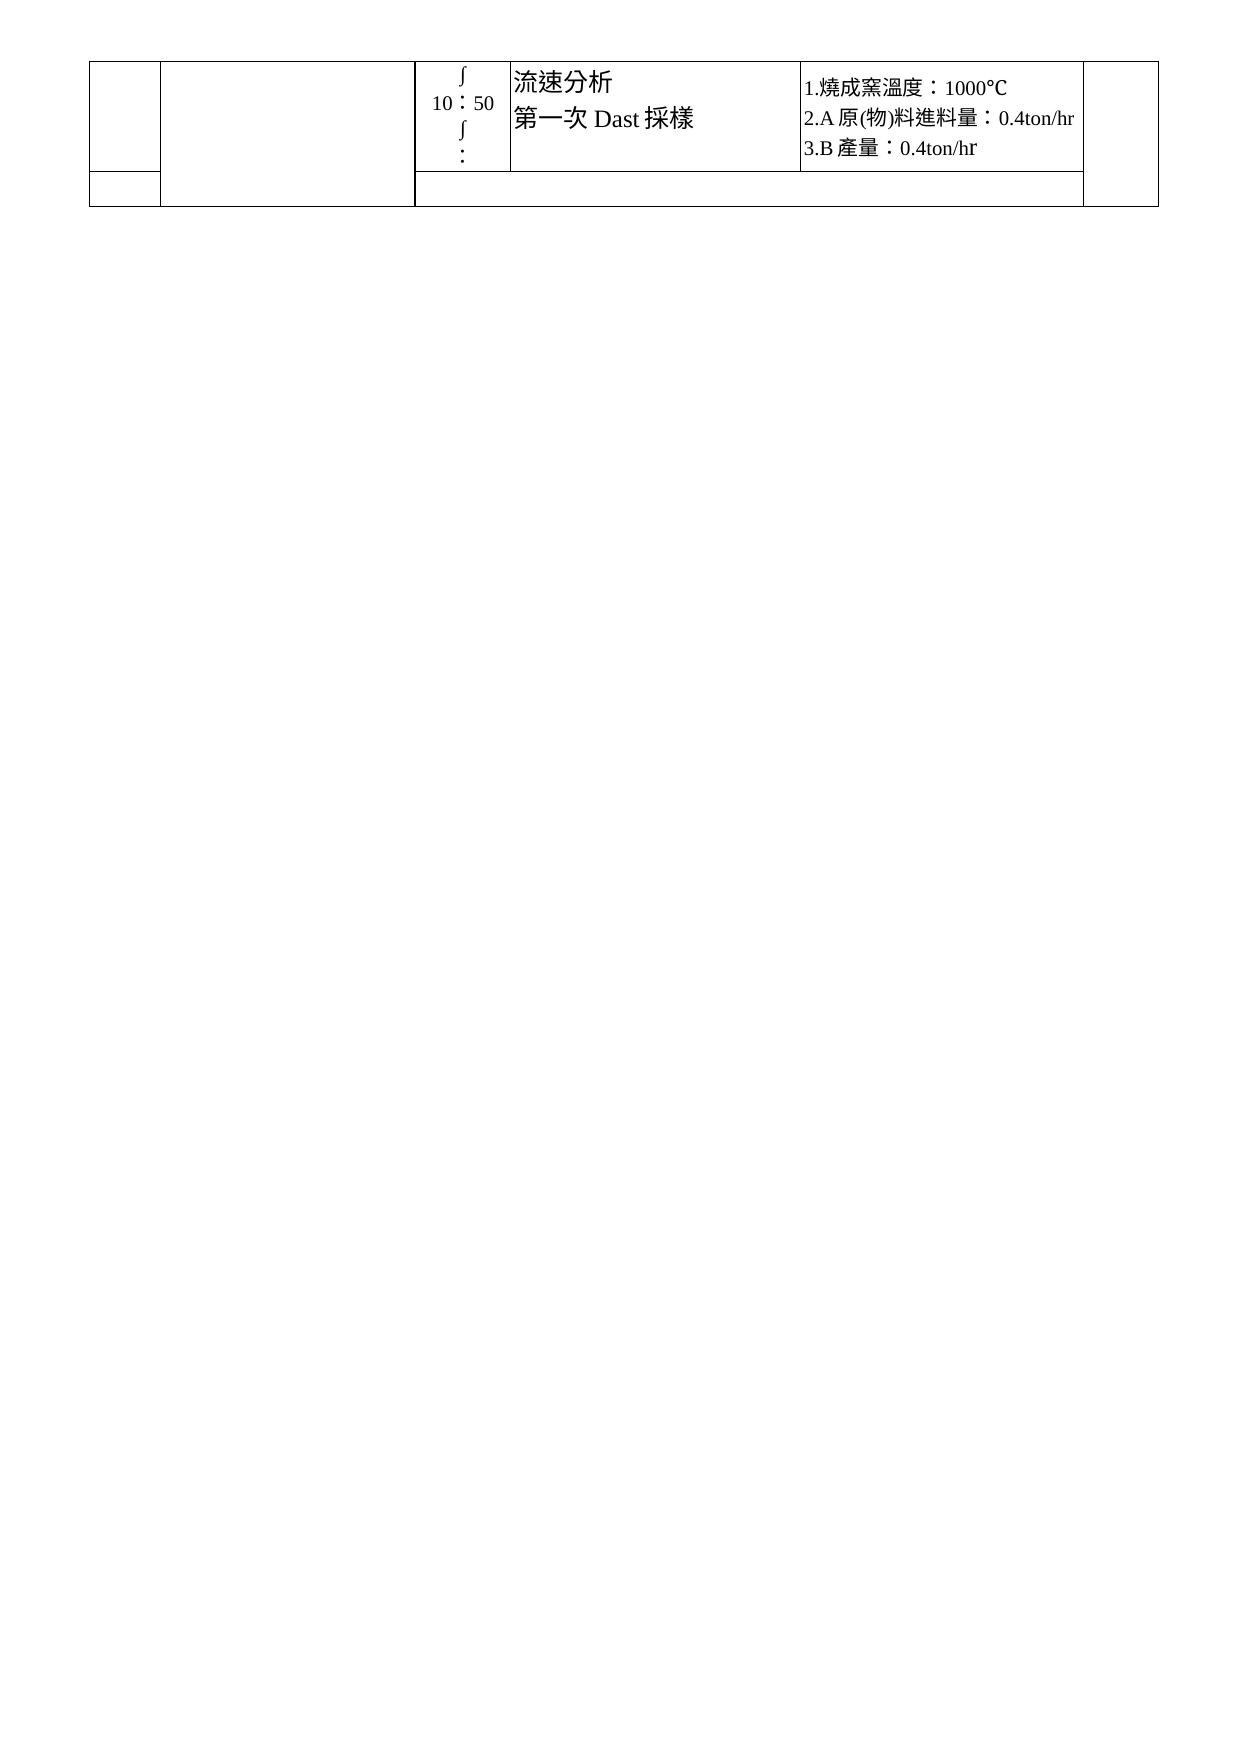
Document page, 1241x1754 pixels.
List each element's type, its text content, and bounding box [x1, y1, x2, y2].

table_cell 1.燒成窯溫度：1000℃ 2.A原(物)料進料量：0.4ton/hr 3.B產量：0.4ton/hr [801, 62, 1083, 171]
table_cell [90, 172, 160, 206]
table_cell [1084, 62, 1158, 206]
table_cell [416, 172, 511, 206]
table_cell 流速分析 第一次Dast採樣 [511, 62, 800, 171]
table_cell [90, 62, 160, 171]
table_cell [511, 172, 801, 206]
table_cell [801, 172, 1083, 206]
table_cell ∫ 10：50 ∫ ： [416, 62, 510, 171]
table_cell [161, 62, 414, 206]
